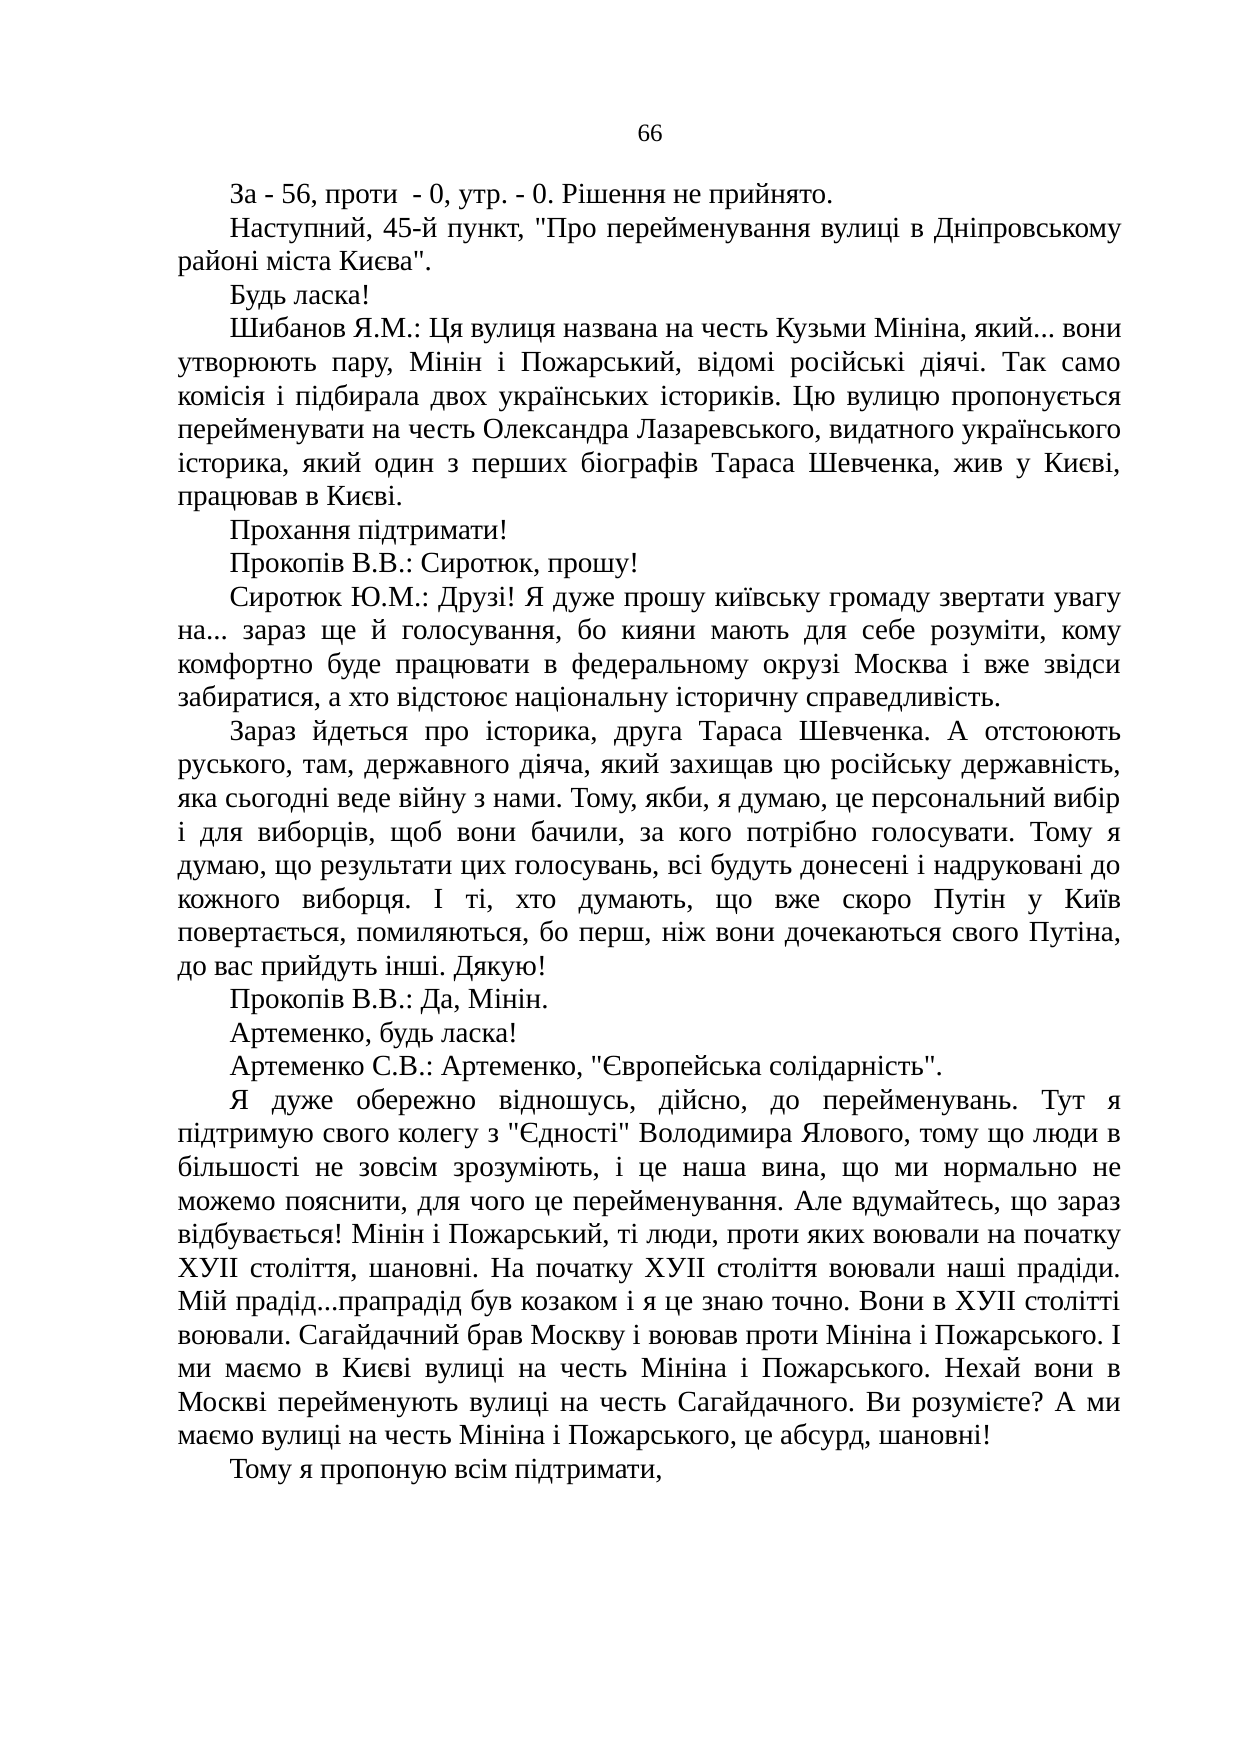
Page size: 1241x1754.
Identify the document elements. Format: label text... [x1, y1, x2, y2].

text Наступний, 45-й пункт, "Про перейменування вулиці в Дніпровському районі міста Києва". [177, 210, 1122, 277]
text Прохання підтримати! [177, 512, 1122, 545]
text Артеменко, будь ласка! [177, 1015, 1122, 1048]
text Тому я пропоную всім підтримати, [177, 1451, 1122, 1484]
text Прокопів В.В.: Да, Мінін. [177, 981, 1122, 1015]
text Будь ласка! [177, 277, 1122, 311]
text Прокопів В.В.: Сиротюк, прошу! [177, 545, 1122, 579]
text За - 56, проти - 0, утр. - 0. Рішення не прийнято. [177, 176, 1122, 210]
text Сиротюк Ю.М.: Друзі! Я дуже прошу київську громаду звертати увагу на... зараз ще й голосування, бо кияни мають для себе розуміти, кому комфортно буде працювати в федеральному окрузі Москва і вже звідси забиратися, а хто відстоює національну історичну справедливість. [177, 579, 1122, 713]
text Зараз йдеться про історика, друга Тараса Шевченка. А отстоюють руського, там, державного діяча, який захищав цю російську державність, яка сьогодні веде війну з нами. Тому, якби, я думаю, це персональний вибір і для виборців, щоб вони бачили, за кого потрібно голосувати. Тому я думаю, що результати цих голосувань, всі будуть донесені і надруковані до кожного виборця. І ті, хто думають, що вже скоро Путін у Київ повертається, помиляються, бо перш, ніж вони дочекаються свого Путіна, до вас прийдуть інші. Дякую! [177, 713, 1122, 981]
text Шибанов Я.М.: Ця вулиця названа на честь Кузьми Мініна, який... вони утворюють пару, Мінін і Пожарський, відомі російські діячі. Так само комісія і підбирала двох українських істориків. Цю вулицю пропонується перейменувати на честь Олександра Лазаревського, видатного українського історика, який один з перших біографів Тараса Шевченка, жив у Києві, працював в Києві. [177, 311, 1122, 512]
text Я дуже обережно відношусь, дійсно, до перейменувань. Тут я підтримую свого колегу з "Єдності" Володимира Ялового, тому що люди в більшості не зовсім зрозуміють, і це наша вина, що ми нормально не можемо пояснити, для чого це перейменування. Але вдумайтесь, що зараз відбувається! Мінін і Пожарський, ті люди, проти яких воювали на початку ХУІІ століття, шановні. На початку ХУІІ століття воювали наші прадіди. Мій прадід...прапрадід був козаком і я це знаю точно. Вони в ХУІІ столітті воювали. Сагайдачний брав Москву і воював проти Мініна і Пожарського. І ми маємо в Києві вулиці на честь Мініна і Пожарського. Нехай вони в Москві перейменують вулиці на честь Сагайдачного. Ви розумієте? А ми маємо вулиці на честь Мініна і Пожарського, це абсурд, шановні! [177, 1082, 1122, 1451]
text Артеменко С.В.: Артеменко, "Європейська солідарність". [177, 1048, 1122, 1082]
